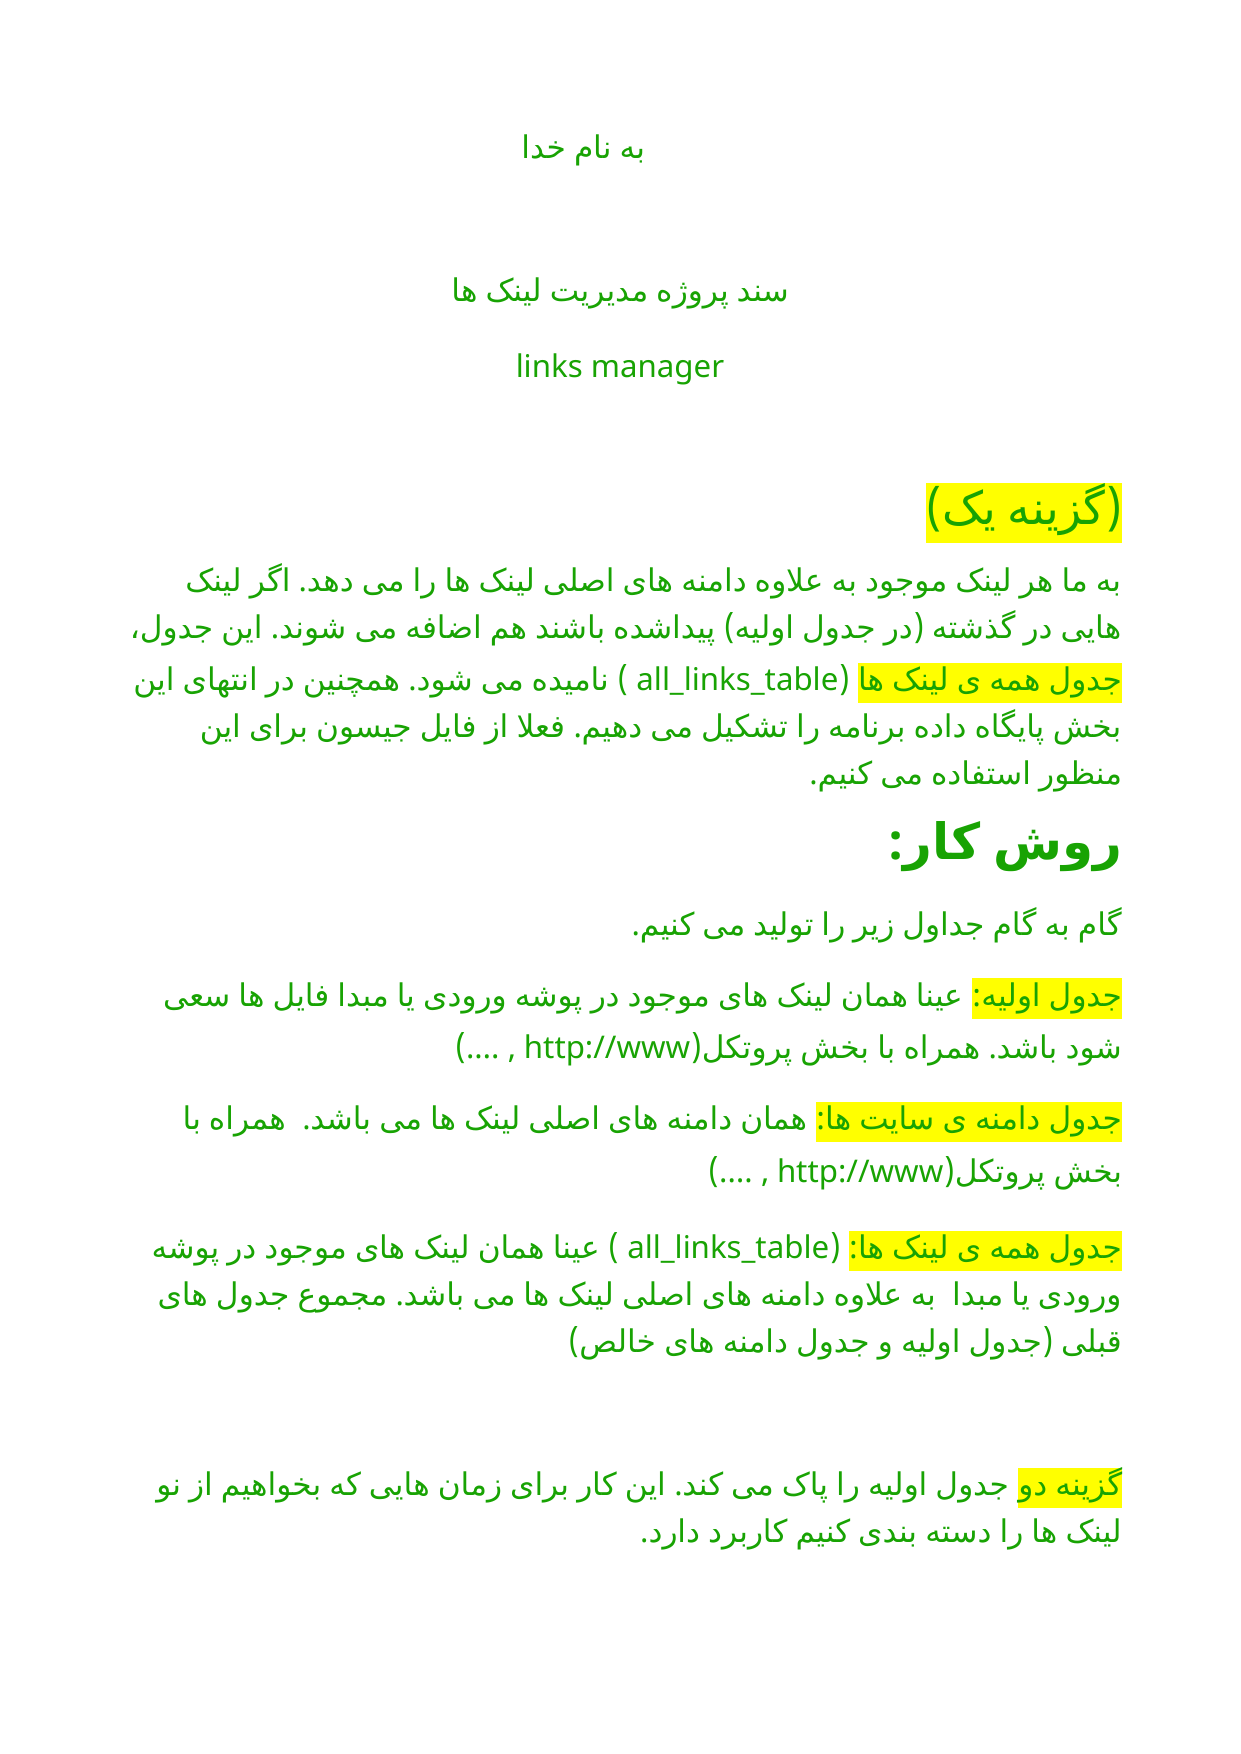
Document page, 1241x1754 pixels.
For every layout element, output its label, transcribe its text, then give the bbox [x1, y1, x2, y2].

text جدول همه ی لینک ها: (all_links_table ) عینا همان لینک های موجود در پوشه ورودی یا مبدا به علاوه دامنه های اصلی لینک ها می باشد. مجموع جدول های قبلی (جدول اولیه و جدول دامنه های خالص) [118, 1225, 1122, 1365]
text گام به گام جداول زیر را تولید می کنیم. [118, 908, 1122, 948]
text جدول اولیه: عینا همان لینک های موجود در پوشه ورودی یا مبدا فایل ها سعی شود باشد. همراه با بخش پروتکل(http://www , ….) [118, 978, 1122, 1071]
text به نام خدا [118, 130, 1122, 171]
text گزینه دو جدول اولیه را پاک می کند. این کار برای زمان هایی که بخواهیم از نو لینک ها را دسته بندی کنیم کاربرد دارد. [118, 1467, 1122, 1555]
text جدول دامنه ی سایت ها: همان دامنه های اصلی لینک ها می باشد. همراه با بخش پروتکل(http://www , ….) [118, 1102, 1122, 1195]
text links manager [118, 344, 1122, 386]
text به ما هر لینک موجود به علاوه دامنه های اصلی لینک ها را می دهد. اگر لینک هایی در گذشته (در جدول اولیه) پیداشده باشند هم اضافه می شوند. این جدول، جدول همه ی لینک ها (all_links_table ) نامیده می شود. همچنین در انتهای این بخش پایگاه داده برنامه را تشکیل می دهیم. فعلا از فایل جیسون برای این منظور استفاده می کنیم. [118, 564, 1122, 797]
text روش کار: [118, 815, 1122, 880]
text سند پروژه مدیریت لینک ها [118, 273, 1122, 314]
text (گزینه یک) [118, 483, 1122, 543]
